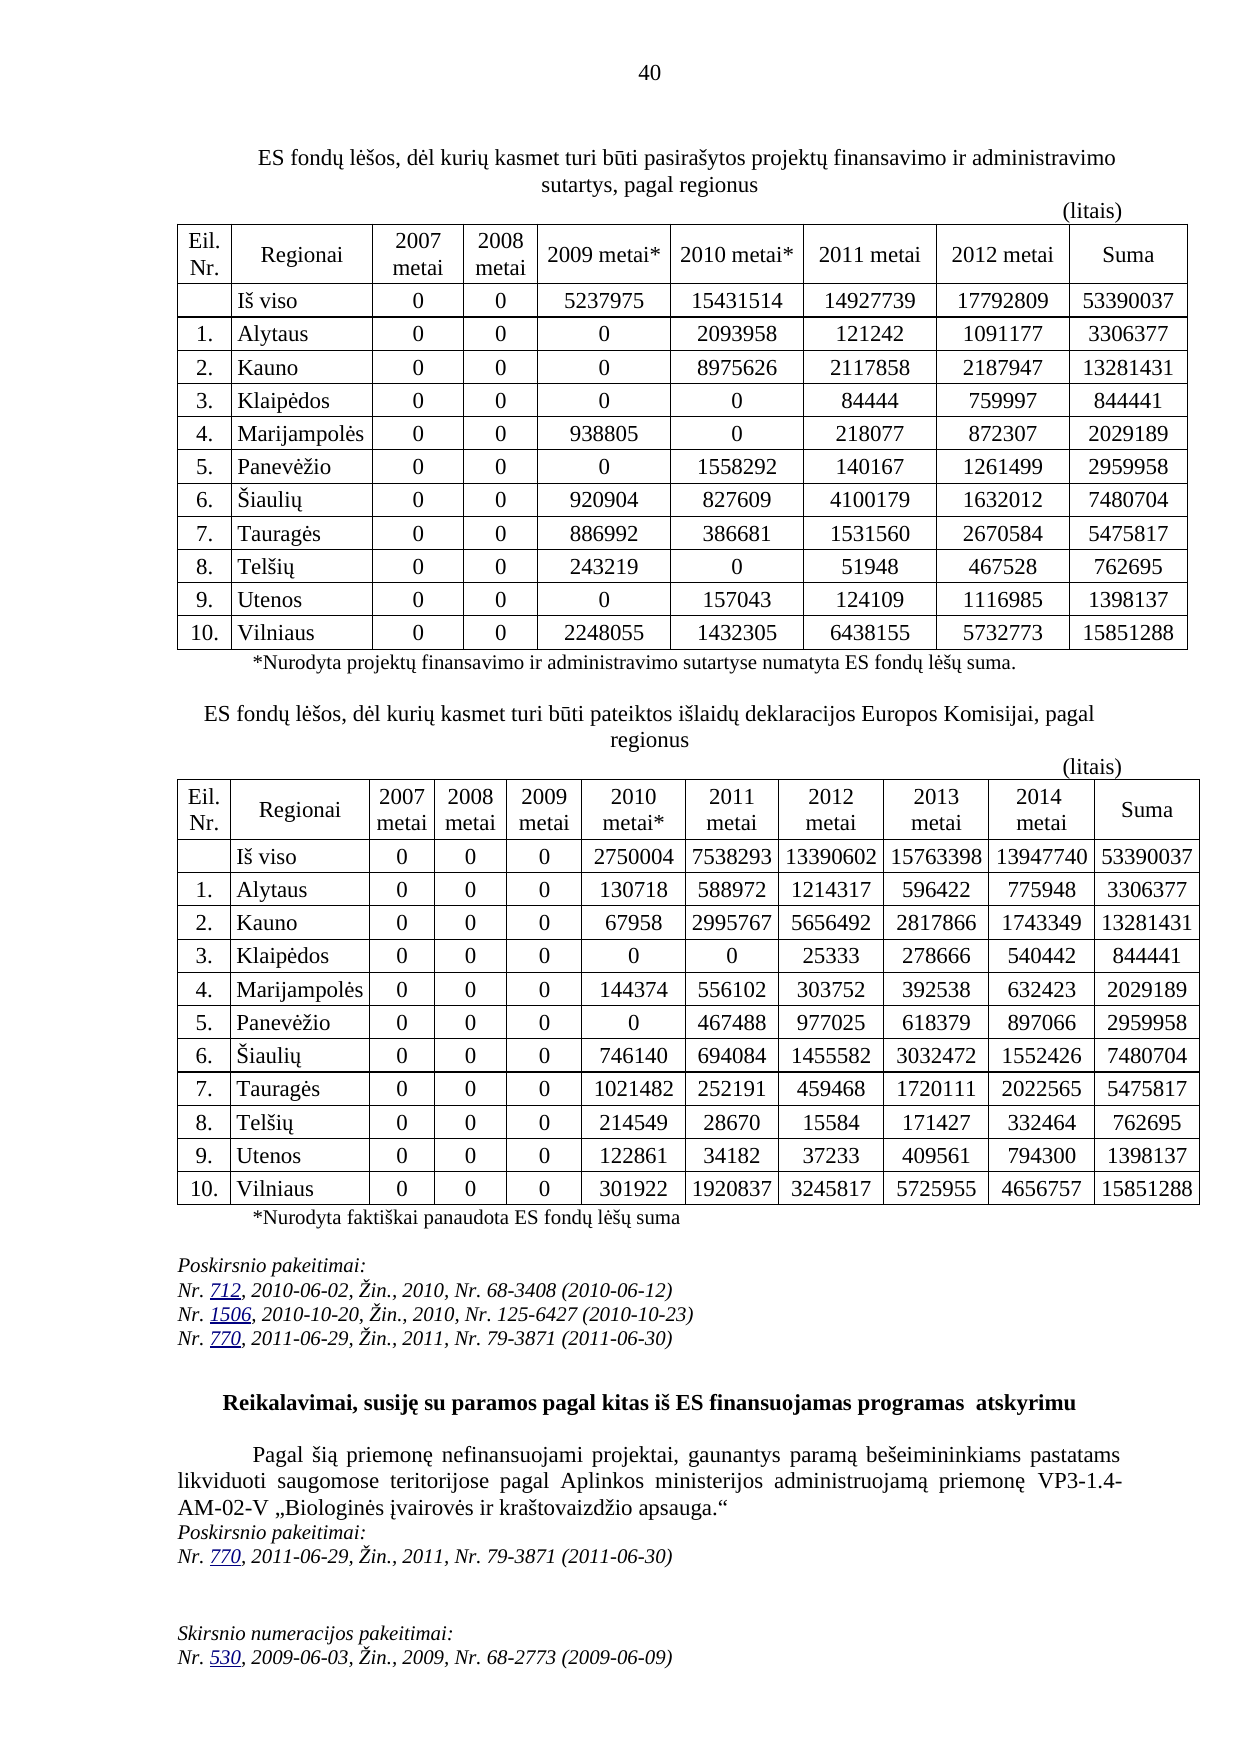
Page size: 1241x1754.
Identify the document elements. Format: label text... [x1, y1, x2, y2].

table_cell Klaipėdos [232, 384, 372, 416]
table_cell 0 [435, 1139, 506, 1171]
table_cell 0 [582, 940, 685, 972]
table_cell 386681 [671, 517, 803, 549]
table_cell 0 [373, 484, 463, 516]
table_cell 0 [464, 284, 537, 316]
table_cell Klaipėdos [231, 940, 369, 972]
table_cell 0 [464, 583, 537, 615]
table_cell 618379 [884, 1006, 988, 1038]
table_cell 25333 [779, 940, 883, 972]
table_cell 0 [538, 583, 670, 615]
table_cell 1214317 [779, 873, 883, 905]
table_header 2011 metai [686, 780, 778, 839]
table_cell 0 [464, 450, 537, 482]
table_cell 0 [507, 906, 581, 938]
table_header Eil. Nr. [178, 780, 230, 839]
table_cell 886992 [538, 517, 670, 549]
table_cell [178, 840, 230, 872]
table_cell 872307 [937, 417, 1069, 449]
table_cell 7. [178, 517, 231, 549]
table_cell 0 [507, 1039, 581, 1071]
table_cell Telšių [231, 1106, 369, 1138]
table_cell 2022565 [989, 1073, 1094, 1104]
table_cell 588972 [686, 873, 778, 905]
table_cell 0 [435, 1073, 506, 1104]
table_cell 4. [178, 973, 230, 1005]
table_cell 2750004 [582, 840, 685, 872]
table_cell 15431514 [671, 284, 803, 316]
table_cell 0 [464, 351, 537, 383]
table_cell 0 [373, 550, 463, 582]
table_cell 0 [370, 1006, 434, 1038]
text Reikalavimai, susiję su paramos pagal kitas iš ES finansuojamas programas atskyrimu [177, 1388, 1122, 1415]
table_cell 2029189 [1095, 973, 1199, 1005]
table_cell 10. [178, 616, 231, 649]
table_cell 3245817 [779, 1172, 883, 1204]
table_cell 0 [370, 1039, 434, 1071]
table_cell 844441 [1095, 940, 1199, 972]
table_cell Kauno [232, 351, 372, 383]
table_cell 15851288 [1070, 616, 1187, 649]
table_header Eil. Nr. [178, 225, 231, 283]
table_cell 2. [178, 906, 230, 938]
table_header 2007 metai [370, 780, 434, 839]
table_cell 67958 [582, 906, 685, 938]
table_cell 775948 [989, 873, 1094, 905]
table_cell 897066 [989, 1006, 1094, 1038]
table_header 2010 metai* [582, 780, 685, 839]
table_header 2012 metai [779, 780, 883, 839]
table_cell 0 [538, 351, 670, 383]
table_cell 0 [671, 417, 803, 449]
table_cell 0 [464, 517, 537, 549]
table_cell 122861 [582, 1139, 685, 1171]
table_cell 144374 [582, 973, 685, 1005]
table_cell 1398137 [1095, 1139, 1199, 1171]
table_cell 3. [178, 940, 230, 972]
table_cell 0 [435, 1172, 506, 1204]
table_cell 0 [373, 450, 463, 482]
table_cell 0 [538, 450, 670, 482]
table_header Regionai [232, 225, 372, 283]
table_cell Iš viso [232, 284, 372, 316]
table_cell 7480704 [1070, 484, 1187, 516]
text (litais) [177, 197, 1122, 223]
text Poskirsnio pakeitimai: [177, 1520, 1122, 1544]
table_cell 2029189 [1070, 417, 1187, 449]
table_cell Telšių [232, 550, 372, 582]
table_cell 0 [373, 318, 463, 349]
table_cell 4656757 [989, 1172, 1094, 1204]
table_cell 0 [435, 840, 506, 872]
table_cell 53390037 [1095, 840, 1199, 872]
table_cell 53390037 [1070, 284, 1187, 316]
table_cell Alytaus [231, 873, 369, 905]
table_cell Tauragės [231, 1073, 369, 1104]
table_cell 938805 [538, 417, 670, 449]
table_cell 13947740 [989, 840, 1094, 872]
table_cell Alytaus [232, 318, 372, 349]
table_cell 3306377 [1070, 318, 1187, 349]
table_cell 759997 [937, 384, 1069, 416]
table_cell 5237975 [538, 284, 670, 316]
table_cell 0 [435, 906, 506, 938]
table_cell 303752 [779, 973, 883, 1005]
table_cell 0 [507, 1172, 581, 1204]
table_cell 0 [507, 940, 581, 972]
table_cell 1021482 [582, 1073, 685, 1104]
table_cell 2093958 [671, 318, 803, 349]
table_cell 2117858 [804, 351, 936, 383]
table_cell 1. [178, 873, 230, 905]
table_cell 5. [178, 1006, 230, 1038]
table_cell 0 [507, 1106, 581, 1138]
table_cell 0 [671, 384, 803, 416]
table_cell 9. [178, 1139, 230, 1171]
table_cell 157043 [671, 583, 803, 615]
table_cell 794300 [989, 1139, 1094, 1171]
table_cell 0 [435, 973, 506, 1005]
table_cell 9. [178, 583, 231, 615]
table_cell 1552426 [989, 1039, 1094, 1071]
table_cell 2959958 [1070, 450, 1187, 482]
table_cell 10. [178, 1172, 230, 1204]
table_cell 14927739 [804, 284, 936, 316]
table_cell 2248055 [538, 616, 670, 649]
table_cell 7480704 [1095, 1039, 1199, 1071]
table_cell 1091177 [937, 318, 1069, 349]
table_cell 844441 [1070, 384, 1187, 416]
table_cell 84444 [804, 384, 936, 416]
table_cell 8. [178, 1106, 230, 1138]
table_cell 1920837 [686, 1172, 778, 1204]
table_cell 243219 [538, 550, 670, 582]
table_cell Utenos [232, 583, 372, 615]
table_cell Utenos [231, 1139, 369, 1171]
table_cell 15584 [779, 1106, 883, 1138]
table_cell 214549 [582, 1106, 685, 1138]
table_cell 0 [464, 484, 537, 516]
table_cell 0 [538, 384, 670, 416]
table_cell 1455582 [779, 1039, 883, 1071]
table_header Regionai [231, 780, 369, 839]
table_cell 596422 [884, 873, 988, 905]
table_header 2010 metai* [671, 225, 803, 283]
text Nr. 1506, 2010-10-20, Žin., 2010, Nr. 125-6427 (2010-10-23) [177, 1302, 1122, 1326]
table_cell 1116985 [937, 583, 1069, 615]
table_cell 762695 [1095, 1106, 1199, 1138]
table_cell 1720111 [884, 1073, 988, 1104]
table_cell 0 [435, 873, 506, 905]
table_cell Šiaulių [232, 484, 372, 516]
table_header 2009 metai* [538, 225, 670, 283]
table_cell 1261499 [937, 450, 1069, 482]
table_cell 0 [373, 351, 463, 383]
table_cell 7. [178, 1073, 230, 1104]
table_cell 332464 [989, 1106, 1094, 1138]
table_cell 409561 [884, 1139, 988, 1171]
table_cell 0 [582, 1006, 685, 1038]
table_cell 0 [370, 906, 434, 938]
table_cell 15851288 [1095, 1172, 1199, 1204]
table_cell 1. [178, 318, 231, 349]
table_cell 2670584 [937, 517, 1069, 549]
table_cell 8975626 [671, 351, 803, 383]
table_header 2013 metai [884, 780, 988, 839]
table_cell 0 [464, 616, 537, 649]
text Nr. 530, 2009-06-03, Žin., 2009, Nr. 68-2773 (2009-06-09) [177, 1645, 1122, 1669]
table_cell 0 [370, 973, 434, 1005]
table_cell 467528 [937, 550, 1069, 582]
table_cell 2. [178, 351, 231, 383]
table_cell 746140 [582, 1039, 685, 1071]
table_cell 0 [464, 550, 537, 582]
text *Nurodyta faktiškai panaudota ES fondų lėšų suma [177, 1205, 1122, 1229]
text Nr. 770, 2011-06-29, Žin., 2011, Nr. 79-3871 (2011-06-30) [177, 1544, 1122, 1568]
table_cell 0 [435, 1106, 506, 1138]
table_cell 2995767 [686, 906, 778, 938]
table_cell 0 [507, 1006, 581, 1038]
table_cell 1432305 [671, 616, 803, 649]
table_cell Panevėžio [232, 450, 372, 482]
table_cell 392538 [884, 973, 988, 1005]
table_cell 28670 [686, 1106, 778, 1138]
table_header 2014 metai [989, 780, 1094, 839]
text Skirsnio numeracijos pakeitimai: [177, 1621, 1122, 1645]
table_cell 2959958 [1095, 1006, 1199, 1038]
table_cell 0 [507, 840, 581, 872]
table_cell 0 [373, 583, 463, 615]
table_cell 1632012 [937, 484, 1069, 516]
table_cell 13281431 [1070, 351, 1187, 383]
table_cell 0 [373, 284, 463, 316]
table_cell 34182 [686, 1139, 778, 1171]
table_cell Vilniaus [232, 616, 372, 649]
table_cell 218077 [804, 417, 936, 449]
table_cell 556102 [686, 973, 778, 1005]
table_cell 13390602 [779, 840, 883, 872]
table_cell 130718 [582, 873, 685, 905]
table_cell 0 [373, 517, 463, 549]
table_cell 0 [370, 1073, 434, 1104]
table_cell 0 [373, 384, 463, 416]
table_cell Vilniaus [231, 1172, 369, 1204]
table_cell 6438155 [804, 616, 936, 649]
table_cell 4. [178, 417, 231, 449]
table_cell 6. [178, 484, 231, 516]
table_cell 0 [435, 1006, 506, 1038]
table_cell 37233 [779, 1139, 883, 1171]
table_cell 3306377 [1095, 873, 1199, 905]
table_header 2012 metai [937, 225, 1069, 283]
table_cell 0 [370, 873, 434, 905]
table_cell 1558292 [671, 450, 803, 482]
table_cell 459468 [779, 1073, 883, 1104]
table_cell 2817866 [884, 906, 988, 938]
table_cell 0 [507, 1139, 581, 1171]
table_cell 1531560 [804, 517, 936, 549]
table_cell 632423 [989, 973, 1094, 1005]
table_cell 3032472 [884, 1039, 988, 1071]
text Pagal šią priemonę nefinansuojami projektai, gaunantys paramą bešeimininkiams pastatams likviduoti saugomose teritorijose pagal Aplinkos ministerijos administruojamą priemonę VP3-1.4-AM-02-V „Biologinės įvairovės ir kraštovaizdžio apsauga.“ [177, 1441, 1122, 1520]
table_cell 977025 [779, 1006, 883, 1038]
table_cell Tauragės [232, 517, 372, 549]
table_cell 5656492 [779, 906, 883, 938]
table_cell 0 [370, 1139, 434, 1171]
table_cell 140167 [804, 450, 936, 482]
text Poskirsnio pakeitimai: [177, 1253, 1122, 1277]
text Nr. 770, 2011-06-29, Žin., 2011, Nr. 79-3871 (2011-06-30) [177, 1326, 1122, 1350]
table_cell 2187947 [937, 351, 1069, 383]
table_cell 6. [178, 1039, 230, 1071]
table_cell 7538293 [686, 840, 778, 872]
table_cell 5. [178, 450, 231, 482]
table_cell 0 [671, 550, 803, 582]
table_cell 0 [507, 873, 581, 905]
table_cell Panevėžio [231, 1006, 369, 1038]
table_cell 5475817 [1095, 1073, 1199, 1104]
table_cell 0 [370, 940, 434, 972]
table_cell 3. [178, 384, 231, 416]
table_cell 0 [370, 1172, 434, 1204]
table_header 2007 metai [373, 225, 463, 283]
table_header 2008 metai [464, 225, 537, 283]
table_cell Šiaulių [231, 1039, 369, 1071]
text ES fondų lėšos, dėl kurių kasmet turi būti pasirašytos projektų finansavimo ir administravimo sutartys, pagal regionus [177, 144, 1122, 197]
table_cell 0 [464, 417, 537, 449]
text Nr. 712, 2010-06-02, Žin., 2010, Nr. 68-3408 (2010-06-12) [177, 1277, 1122, 1302]
table_cell 278666 [884, 940, 988, 972]
table_header Suma [1095, 780, 1199, 839]
table_cell Kauno [231, 906, 369, 938]
text ES fondų lėšos, dėl kurių kasmet turi būti pateiktos išlaidų deklaracijos Europos Komisijai, pagal regionus [177, 700, 1122, 753]
table_cell 694084 [686, 1039, 778, 1071]
table_cell 121242 [804, 318, 936, 349]
table_cell 762695 [1070, 550, 1187, 582]
table_cell 0 [507, 973, 581, 1005]
table_cell 0 [373, 616, 463, 649]
table_cell Iš viso [231, 840, 369, 872]
table_cell 171427 [884, 1106, 988, 1138]
table_cell 5732773 [937, 616, 1069, 649]
table_cell 540442 [989, 940, 1094, 972]
table_cell 301922 [582, 1172, 685, 1204]
table_cell 0 [507, 1073, 581, 1104]
table_cell [178, 284, 231, 316]
table_cell 467488 [686, 1006, 778, 1038]
table_header 2009 metai [507, 780, 581, 839]
table_cell 0 [686, 940, 778, 972]
table_cell 8. [178, 550, 231, 582]
table_cell 0 [435, 1039, 506, 1071]
table_cell 0 [464, 384, 537, 416]
table_cell 1743349 [989, 906, 1094, 938]
table_cell 0 [464, 318, 537, 349]
table_header 2008 metai [435, 780, 506, 839]
table_cell Marijampolės [231, 973, 369, 1005]
table_cell 5725955 [884, 1172, 988, 1204]
table_cell 124109 [804, 583, 936, 615]
table_cell 0 [373, 417, 463, 449]
text *Nurodyta projektų finansavimo ir administravimo sutartyse numatyta ES fondų lėšų suma. [177, 650, 1122, 674]
table_cell 920904 [538, 484, 670, 516]
table_cell 827609 [671, 484, 803, 516]
table_cell 17792809 [937, 284, 1069, 316]
table_header Suma [1070, 225, 1187, 283]
table_cell 4100179 [804, 484, 936, 516]
table_cell 13281431 [1095, 906, 1199, 938]
table_cell 0 [370, 840, 434, 872]
table_cell 1398137 [1070, 583, 1187, 615]
text (litais) [177, 753, 1122, 779]
table_cell 0 [538, 318, 670, 349]
table_cell 0 [435, 940, 506, 972]
table_cell 252191 [686, 1073, 778, 1104]
table_cell 0 [370, 1106, 434, 1138]
table_header 2011 metai [804, 225, 936, 283]
table_cell 5475817 [1070, 517, 1187, 549]
table_cell Marijampolės [232, 417, 372, 449]
table_cell 51948 [804, 550, 936, 582]
table_cell 15763398 [884, 840, 988, 872]
